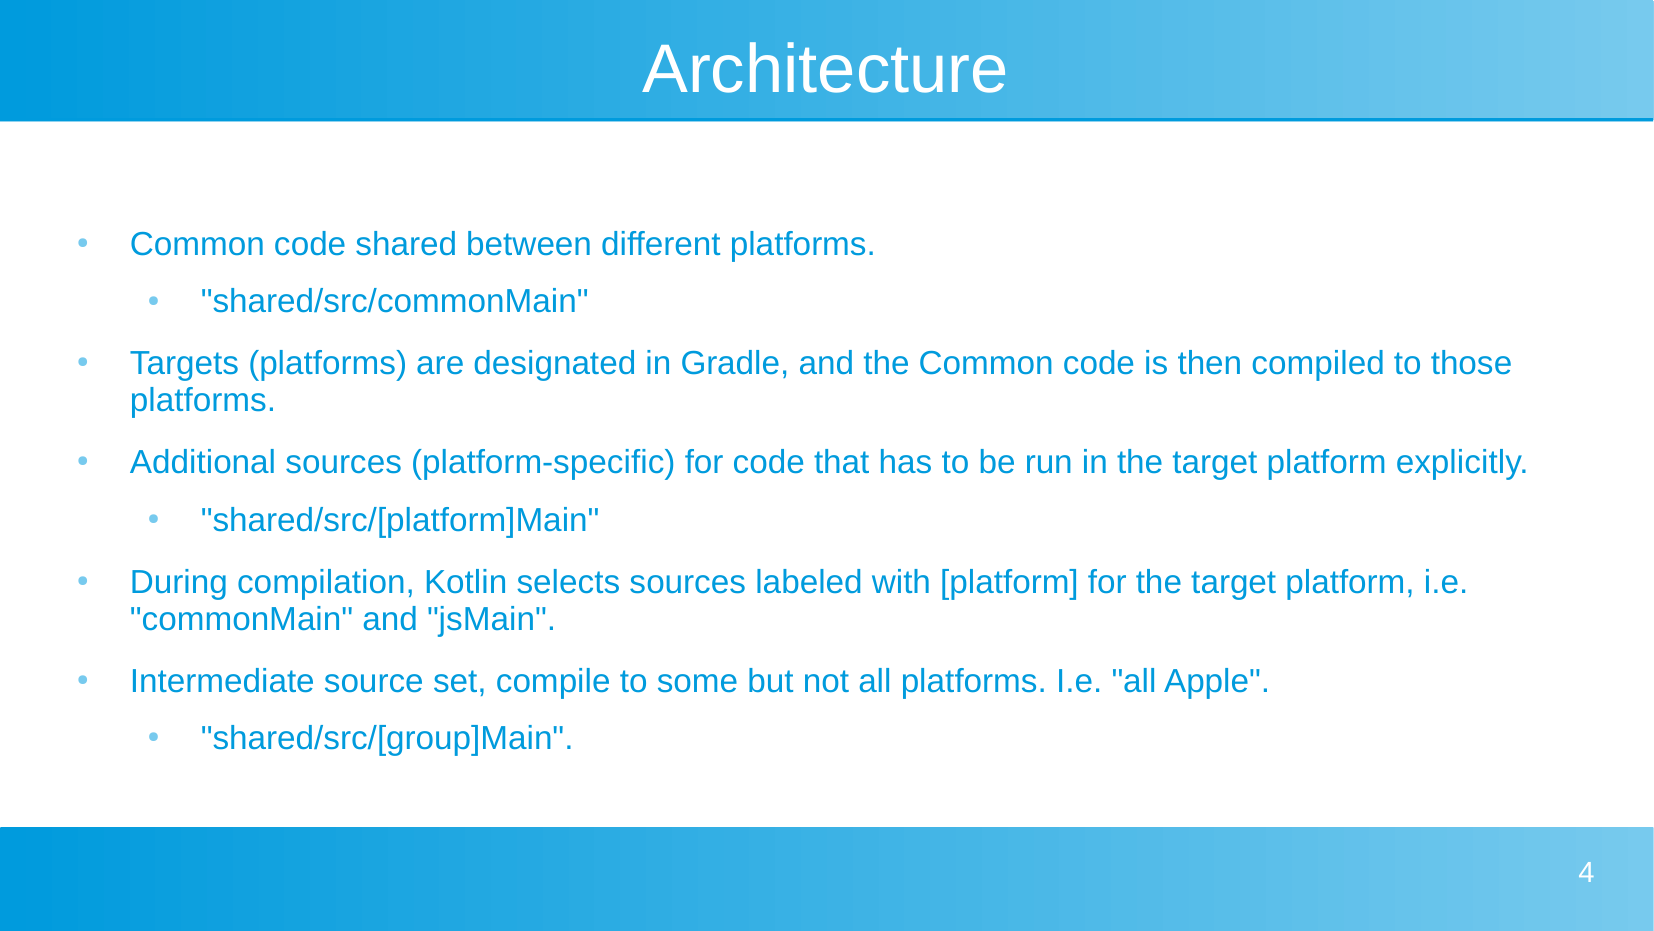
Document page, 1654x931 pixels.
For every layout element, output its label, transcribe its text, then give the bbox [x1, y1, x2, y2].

list Common code shared between different platforms. "shared/src/commonMain" Targets (platforms) are designated in Gradle, and the Common code is then compiled to those platforms. Additional sources (platform-specific) for code that has to be run in the target platform explicitly. "shared/src/[platform]Main" During compilation, Kotlin selects sources labeled with [platform] for the target platform, i.e. "commonMain" and "jsMain". Intermediate source set, compile to some but not all platforms. I.e. "all Apple". "shared/src/[group]Main". [59, 177, 1595, 768]
title Architecture [59, 29, 1595, 108]
